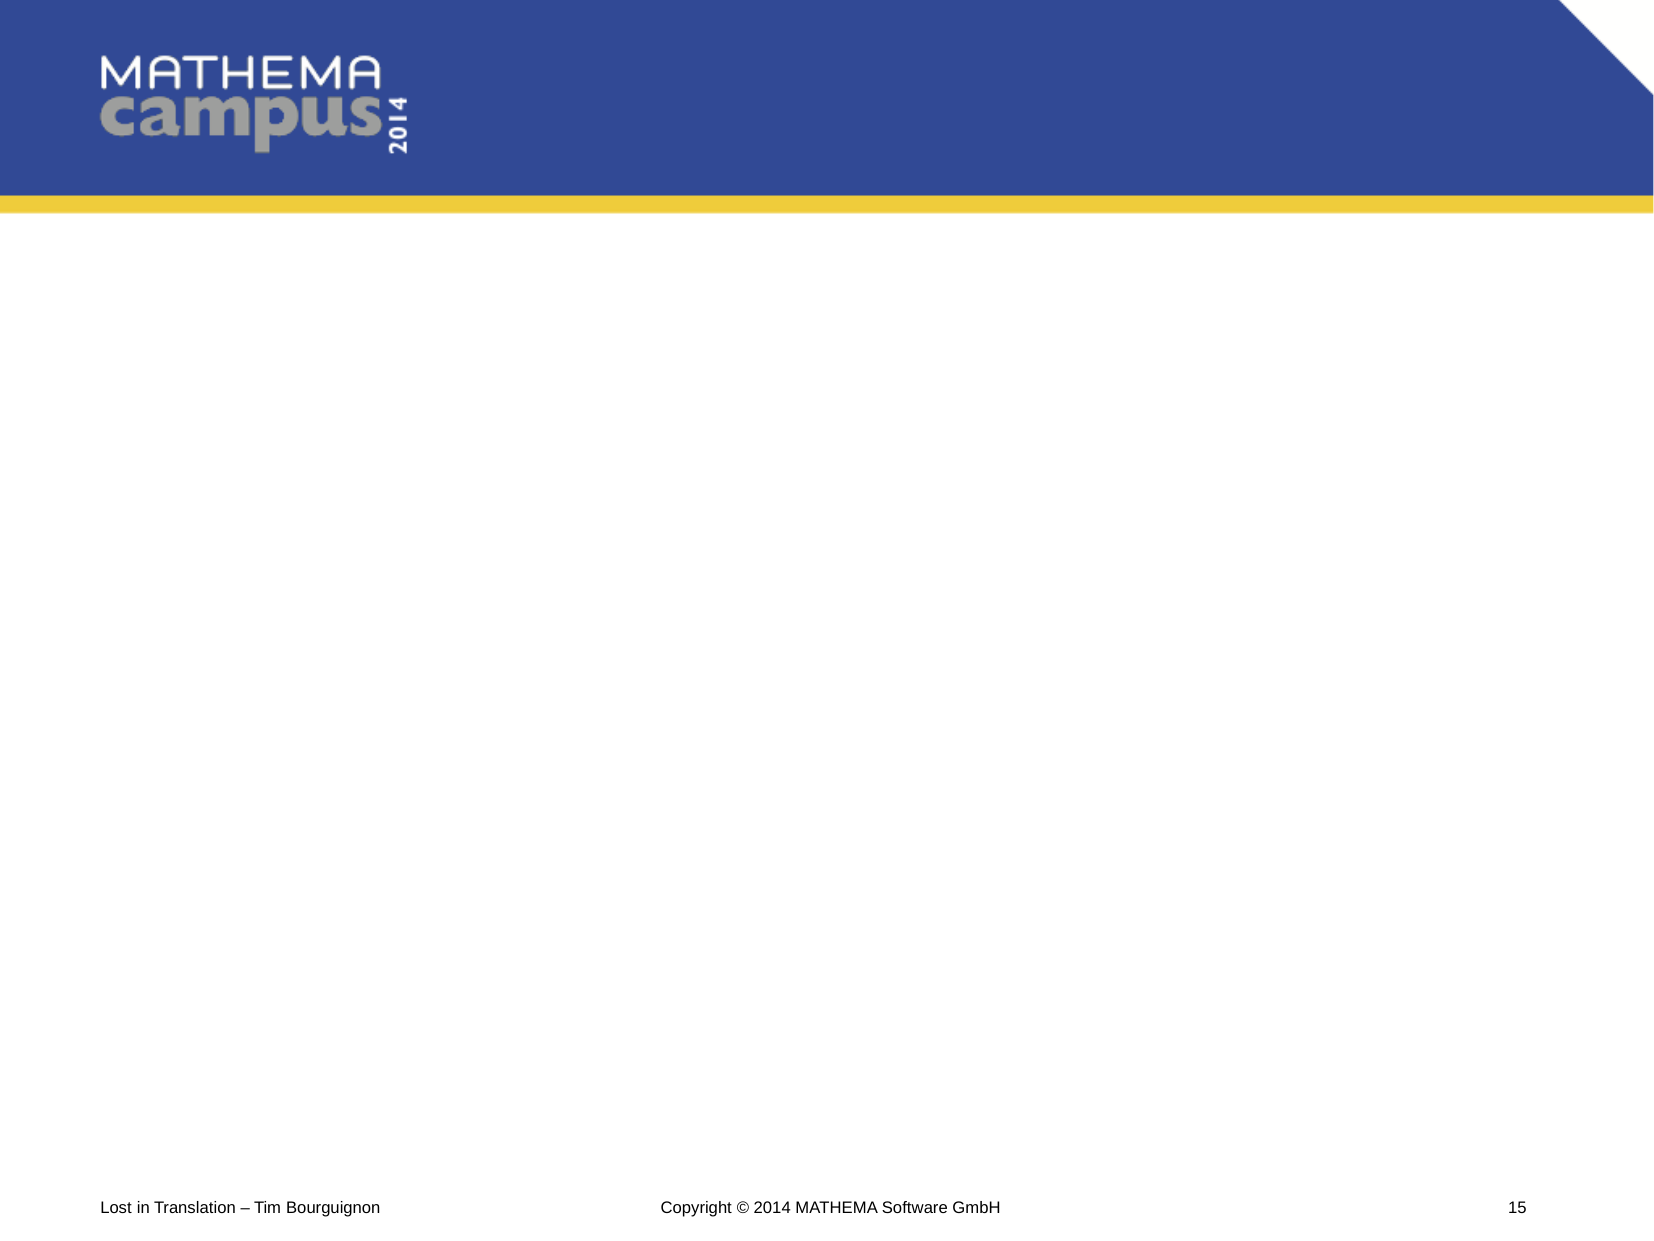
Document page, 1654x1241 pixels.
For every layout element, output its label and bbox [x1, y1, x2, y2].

picture [0, 0, 1654, 217]
